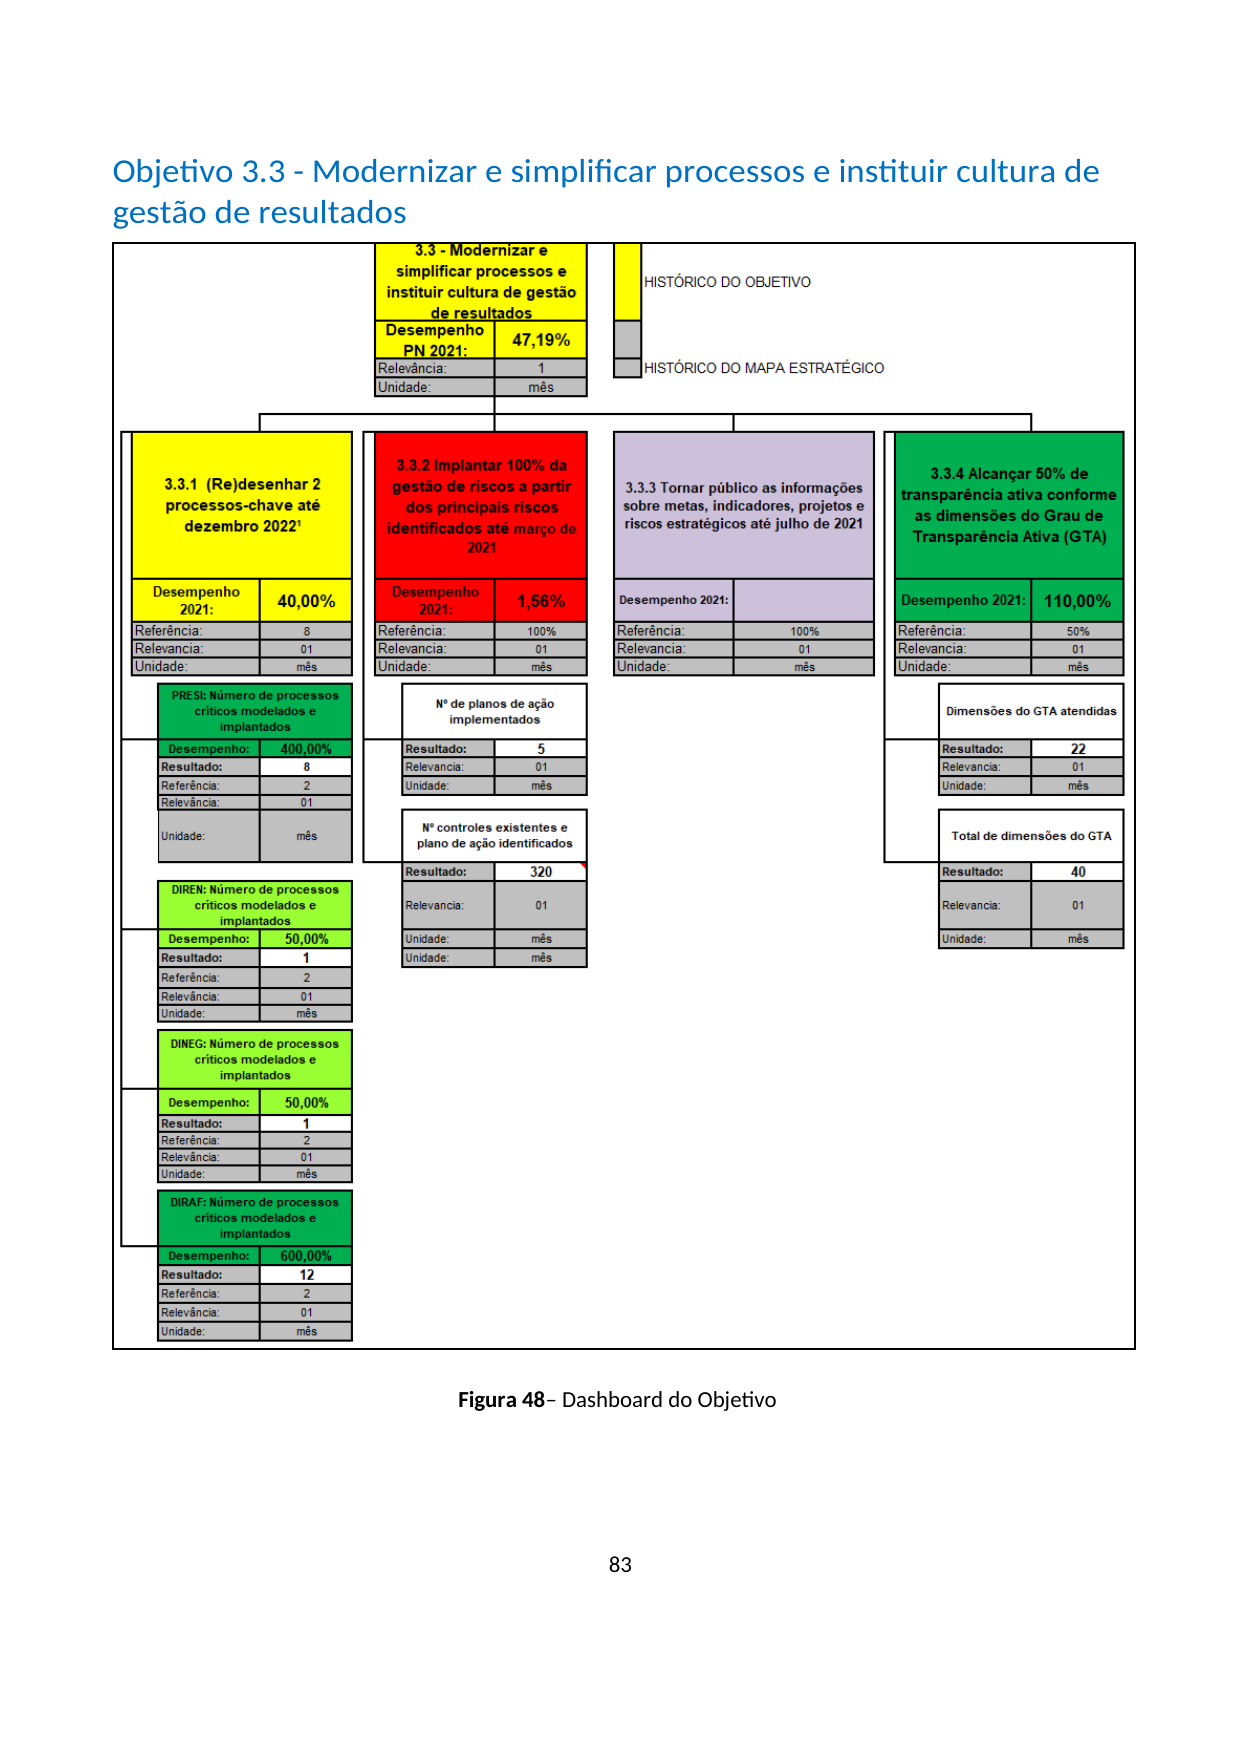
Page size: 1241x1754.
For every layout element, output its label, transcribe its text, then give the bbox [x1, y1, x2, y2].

text Figura 48– Dashboard do Objetivo [112, 1385, 1128, 1413]
subtitle Objetivo 3.3 - Modernizar e simplificar processos e instituir cultura de gestão de resultados [112, 150, 1128, 232]
